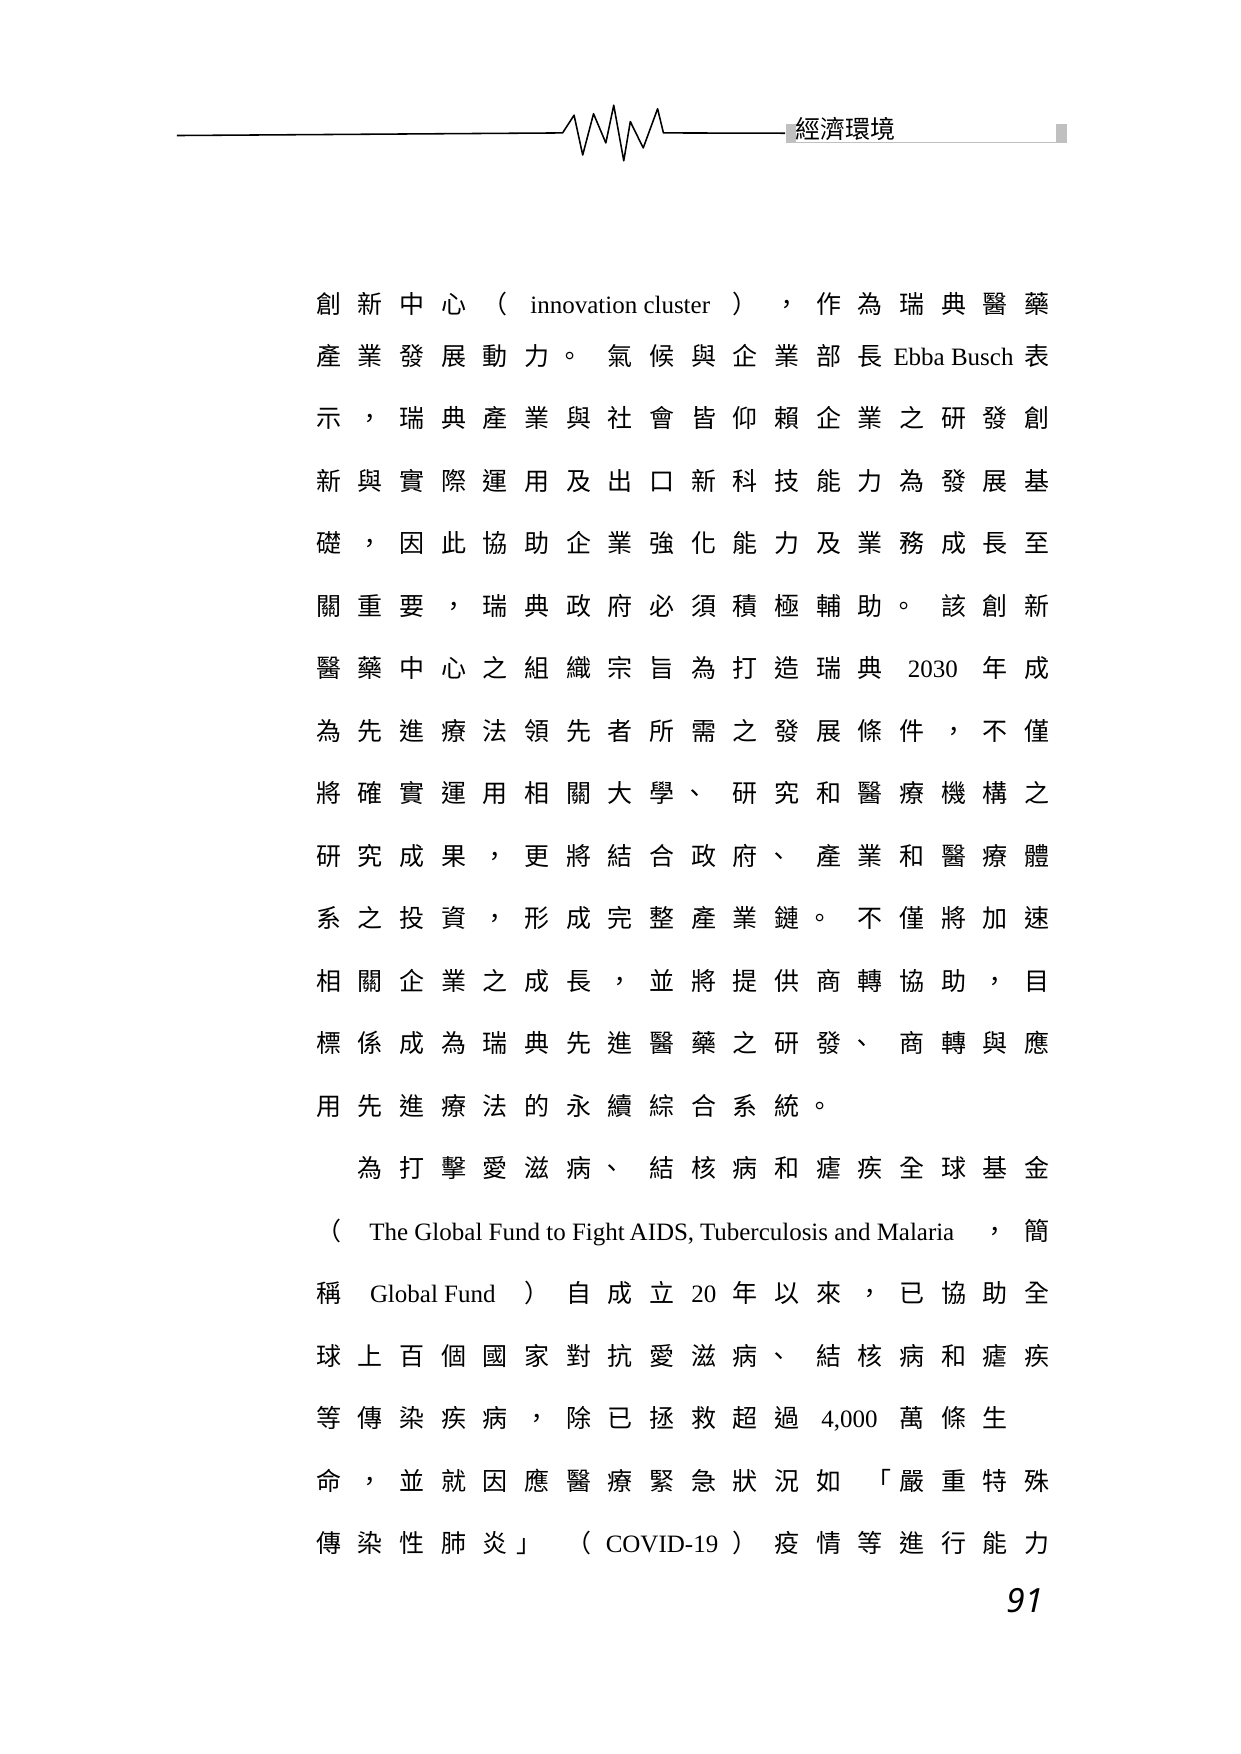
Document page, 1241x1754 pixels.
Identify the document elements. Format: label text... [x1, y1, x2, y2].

text 為打擊愛滋病、結核病和瘧疾全球基金（The Global Fund to Fight AIDS, Tuberculosis and Malaria，簡稱Global Fund）自成立20年以來，已協助全球上百個國家對抗愛滋病、結核病和瘧疾等傳染疾病，除已拯救超過4,000萬條生命，並就因應醫療緊急狀況如「嚴重特殊傳染性肺炎」（COVID-19）疫情等進行能力 [281, 1125, 1058, 1563]
text 創新中心（innovation cluster），作為瑞典醫藥產業發展動力。氣候與企業部長Ebba Busch表示，瑞典產業與社會皆仰賴企業之研發創新與實際運用及出口新科技能力為發展基礎，因此協助企業強化能力及業務成長至關重要，瑞典政府必須積極輔助。該創新醫藥中心之組織宗旨為打造瑞典2030年成為先進療法領先者所需之發展條件，不僅將確實運用相關大學、研究和醫療機構之研究成果，更將結合政府、產業和醫療體系之投資，形成完整產業鏈。不僅將加速相關企業之成長，並將提供商轉協助，目標係成為瑞典先進醫藥之研發、商轉與應用先進療法的永續綜合系統。 [281, 250, 1058, 1125]
